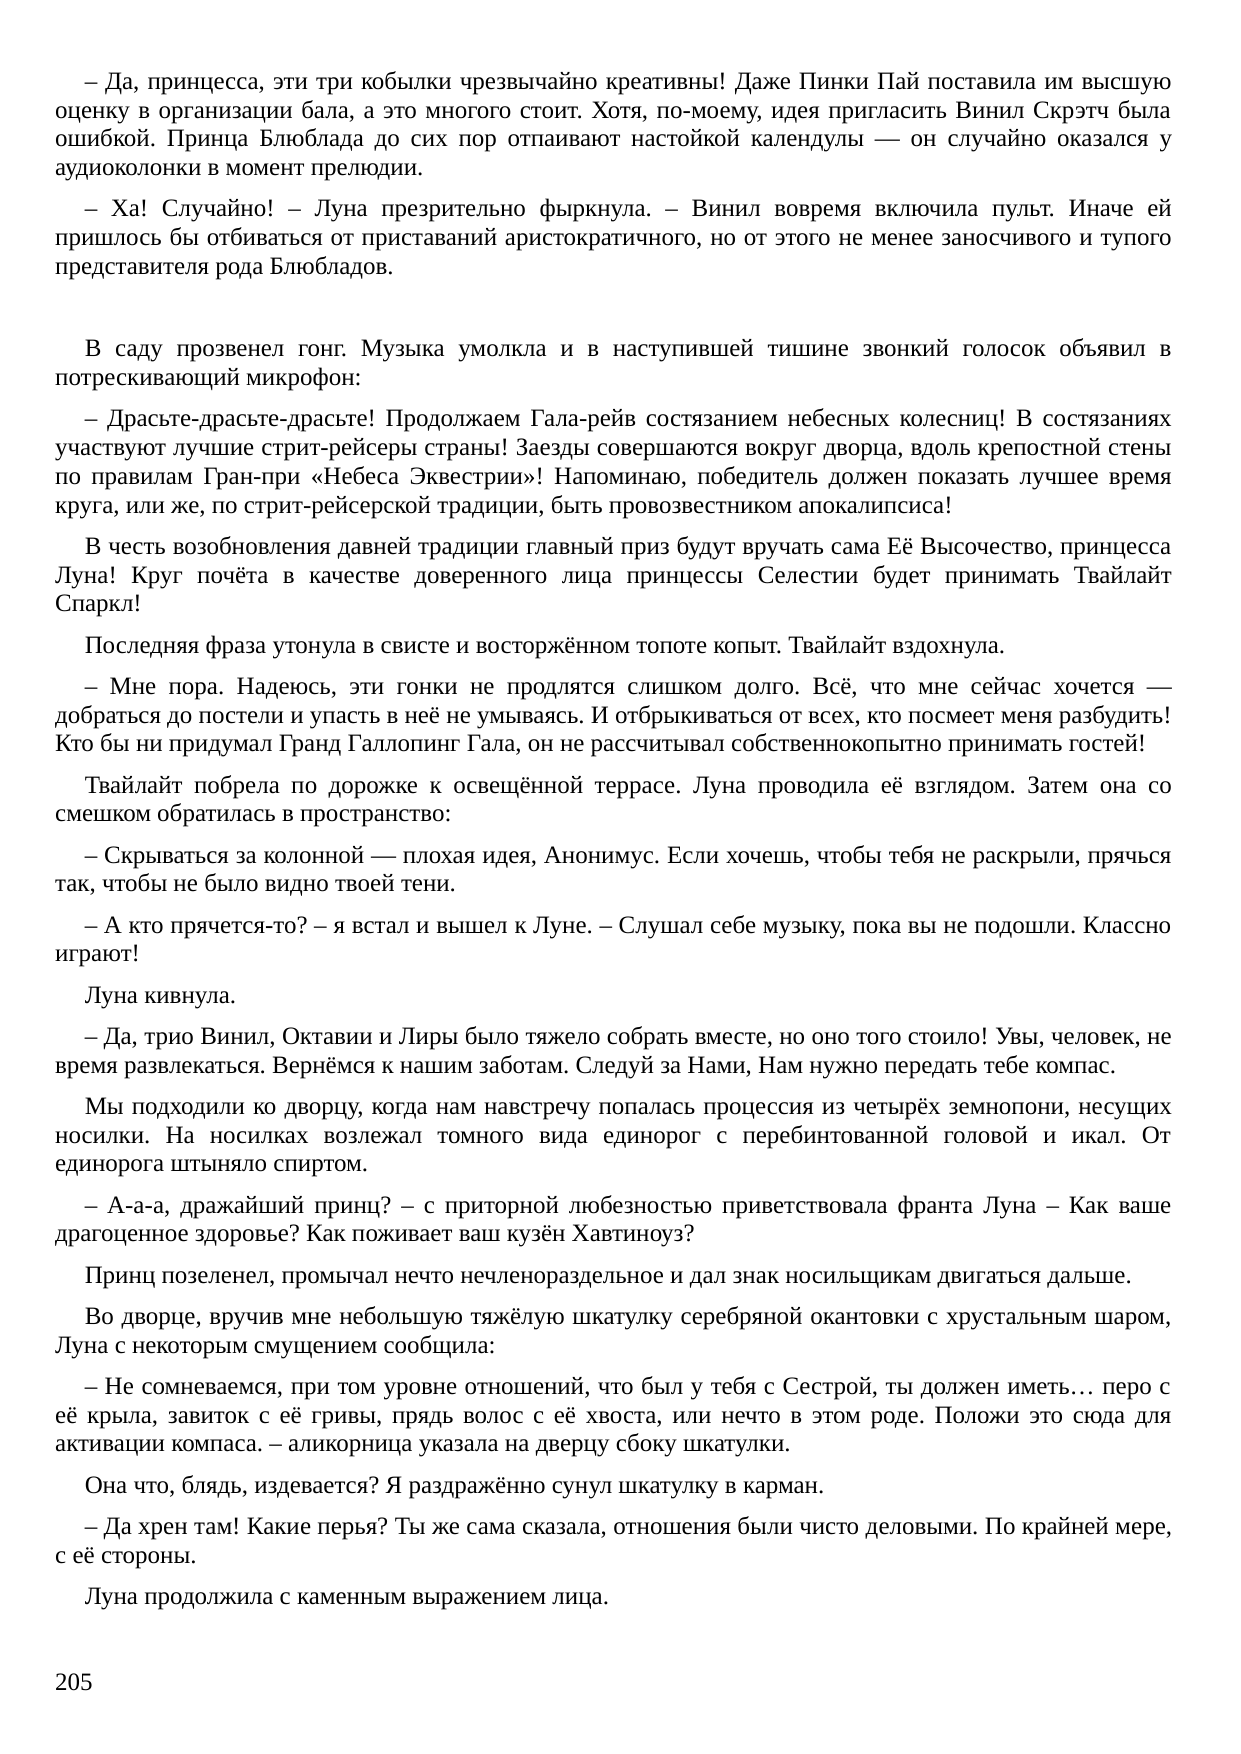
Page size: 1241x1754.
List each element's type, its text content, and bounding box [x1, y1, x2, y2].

text – Ха! Случайно! – Луна презрительно фыркнула. – Винил вовремя включила пульт. Иначе ей пришлось бы отбиваться от приставаний аристократичного, но от этого не менее заносчивого и тупого представителя рода Блюбладов. [55, 193, 1173, 280]
text – Скрываться за колонной — плохая идея, Анонимус. Если хочешь, чтобы тебя не раскрыли, прячься так, чтобы не было видно твоей тени. [55, 840, 1173, 897]
text Принц позеленел, промычал нечто нечленораздельное и дал знак носильщикам двигаться дальше. [55, 1260, 1173, 1288]
text Мы подходили ко дворцу, когда нам навстречу попалась процессия из четырёх земнопони, несущих носилки. На носилках возлежал томного вида единорог с перебинтованной головой и икал. От единорога штыняло спиртом. [55, 1091, 1173, 1177]
text Во дворце, вручив мне небольшую тяжёлую шкатулку серебряной окантовки с хрустальным шаром, Луна с некоторым смущением сообщила: [55, 1301, 1173, 1358]
text Она что, блядь, издевается? Я раздражённо сунул шкатулку в карман. [55, 1470, 1173, 1498]
text – Да, принцесса, эти три кобылки чрезвычайно креативны! Даже Пинки Пай поставила им высшую оценку в организации бала, а это многого стоит. Хотя, по-моему, идея пригласить Винил Скрэтч была ошибкой. Принца Блюблада до сих пор отпаивают настойкой календулы — он случайно оказался у аудиоколонки в момент прелюдии. [55, 66, 1173, 181]
text – Да хрен там! Какие перья? Ты же сама сказала, отношения были чисто деловыми. По крайней мере, с её стороны. [55, 1511, 1173, 1568]
text В честь возобновления давней традиции главный приз будут вручать сама Её Высочество, принцесса Луна! Круг почёта в качестве доверенного лица принцессы Селестии будет принимать Твайлайт Спаркл! [55, 531, 1173, 617]
text – Не сомневаемся, при том уровне отношений, что был у тебя с Сестрой, ты должен иметь… перо с её крыла, завиток с её гривы, прядь волос с её хвоста, или нечто в этом роде. Положи это сюда для активации компаса. – аликорница указала на дверцу сбоку шкатулки. [55, 1371, 1173, 1457]
text – Мне пора. Надеюсь, эти гонки не продлятся слишком долго. Всё, что мне сейчас хочется — добраться до постели и упасть в неё не умываясь. И отбрыкиваться от всех, кто посмеет меня разбудить! Кто бы ни придумал Гранд Галлопинг Гала, он не рассчитывал собственнокопытно принимать гостей! [55, 671, 1173, 757]
text – Драсьте-драсьте-драсьте! Продолжаем Гала-рейв состязанием небесных колесниц! В состязаниях участвуют лучшие стрит-рейсеры страны! Заезды совершаются вокруг дворца, вдоль крепостной стены по правилам Гран-при «Небеса Эквестрии»! Напоминаю, победитель должен показать лучшее время круга, или же, по стрит-рейсерской традиции, быть провозвестником апокалипсиса! [55, 403, 1173, 518]
text Последняя фраза утонула в свисте и восторжённом топоте копыт. Твайлайт вздохнула. [55, 630, 1173, 658]
text – Да, трио Винил, Октавии и Лиры было тяжело собрать вместе, но оно того стоило! Увы, человек, не время развлекаться. Вернёмся к нашим заботам. Следуй за Нами, Нам нужно передать тебе компас. [55, 1021, 1173, 1078]
text – А-а-а, дражайший принц? – с приторной любезностью приветствовала франта Луна – Как ваше драгоценное здоровье? Как поживает ваш кузён Хавтиноуз? [55, 1190, 1173, 1247]
text В саду прозвенел гонг. Музыка умолкла и в наступившей тишине звонкий голосок объявил в потрескивающий микрофон: [55, 333, 1173, 391]
text Луна продолжила с каменным выражением лица. [55, 1581, 1173, 1610]
text – А кто прячется-то? – я встал и вышел к Луне. – Слушал себе музыку, пока вы не подошли. Классно играют! [55, 910, 1173, 967]
text Луна кивнула. [55, 980, 1173, 1008]
text Твайлайт побрела по дорожке к освещённой террасе. Луна проводила её взглядом. Затем она со смешком обратилась в пространство: [55, 770, 1173, 827]
